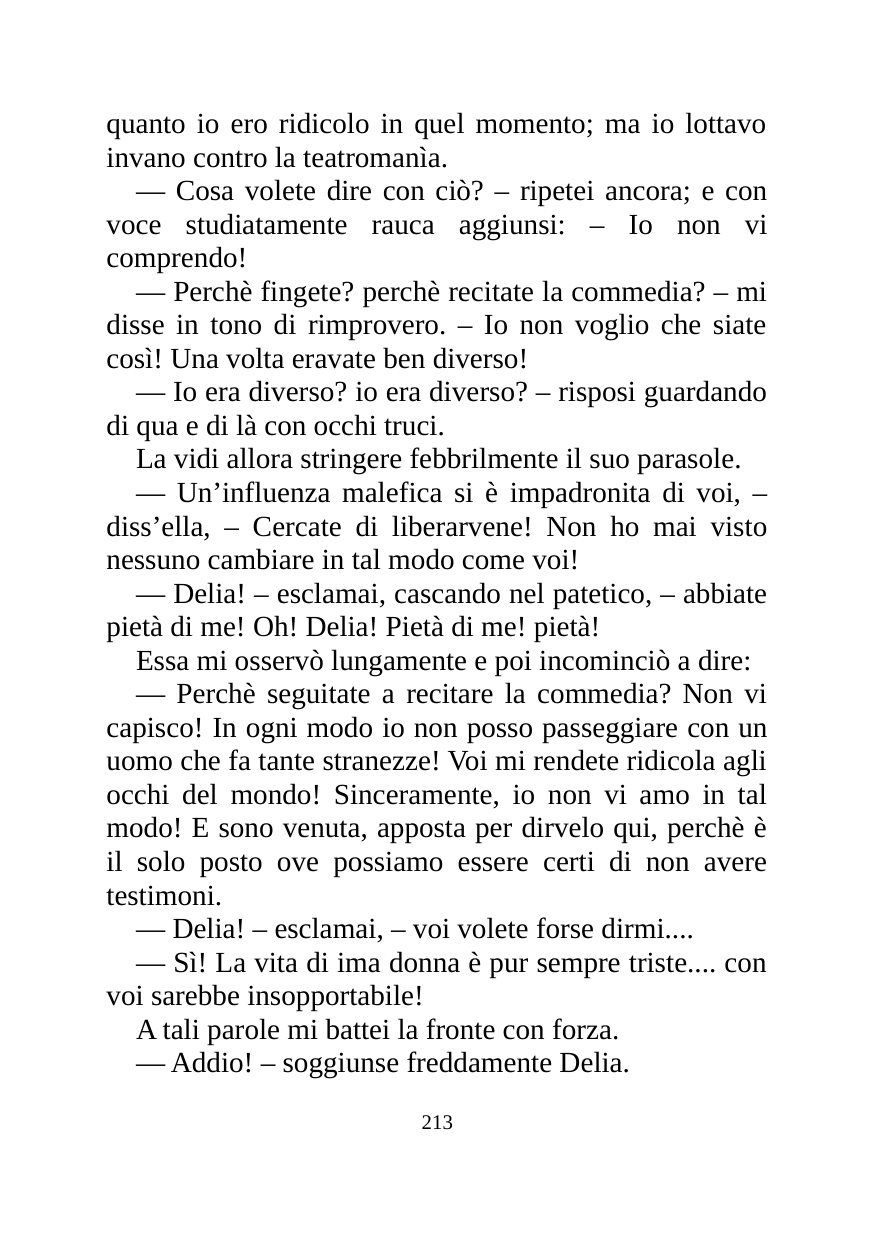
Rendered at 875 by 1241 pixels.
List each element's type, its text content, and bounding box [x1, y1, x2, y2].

text — Cosa volete dire con ciò? – ripetei ancora; e con voce studiatamente rauca aggiunsi: – Io non vi comprendo! [106, 173, 768, 274]
text — Sì! La vita di ima donna è pur sempre triste.... con voi sarebbe insopportabile! [106, 945, 768, 1012]
text La vidi allora stringere febbrilmente il suo parasole. [106, 442, 768, 475]
text Essa mi osservò lungamente e poi incominciò a dire: [106, 643, 768, 676]
text — Delia! – esclamai, – voi volete forse dirmi.... [106, 911, 768, 945]
text A tali parole mi battei la fronte con forza. [106, 1012, 768, 1045]
text — Io era diverso? io era diverso? – risposi guardando di qua e di là con occhi truci. [106, 374, 768, 442]
text — Delia! – esclamai, cascando nel patetico, – abbiate pietà di me! Oh! Delia! Pietà di me! pietà! [106, 576, 768, 643]
text — Un’influenza malefica si è impadronita di voi, – diss’ella, – Cercate di liberarvene! Non ho mai visto nessuno cambiare in tal modo come voi! [106, 475, 768, 576]
text quanto io ero ridicolo in quel momento; ma io lottavo invano contro la teatromanìa. [106, 106, 768, 173]
text — Addio! – soggiunse freddamente Delia. [106, 1045, 768, 1079]
text — Perchè seguitate a recitare la commedia? Non vi capisco! In ogni modo io non posso passeggiare con un uomo che fa tante stranezze! Voi mi rendete ridicola agli occhi del mondo! Sinceramente, io non vi amo in tal modo! E sono venuta, apposta per dirvelo qui, perchè è il solo posto ove possiamo essere certi di non avere testimoni. [106, 676, 768, 911]
text — Perchè fingete? perchè recitate la commedia? – mi disse in tono di rimprovero. – Io non voglio che siate così! Una volta eravate ben diverso! [106, 274, 768, 374]
